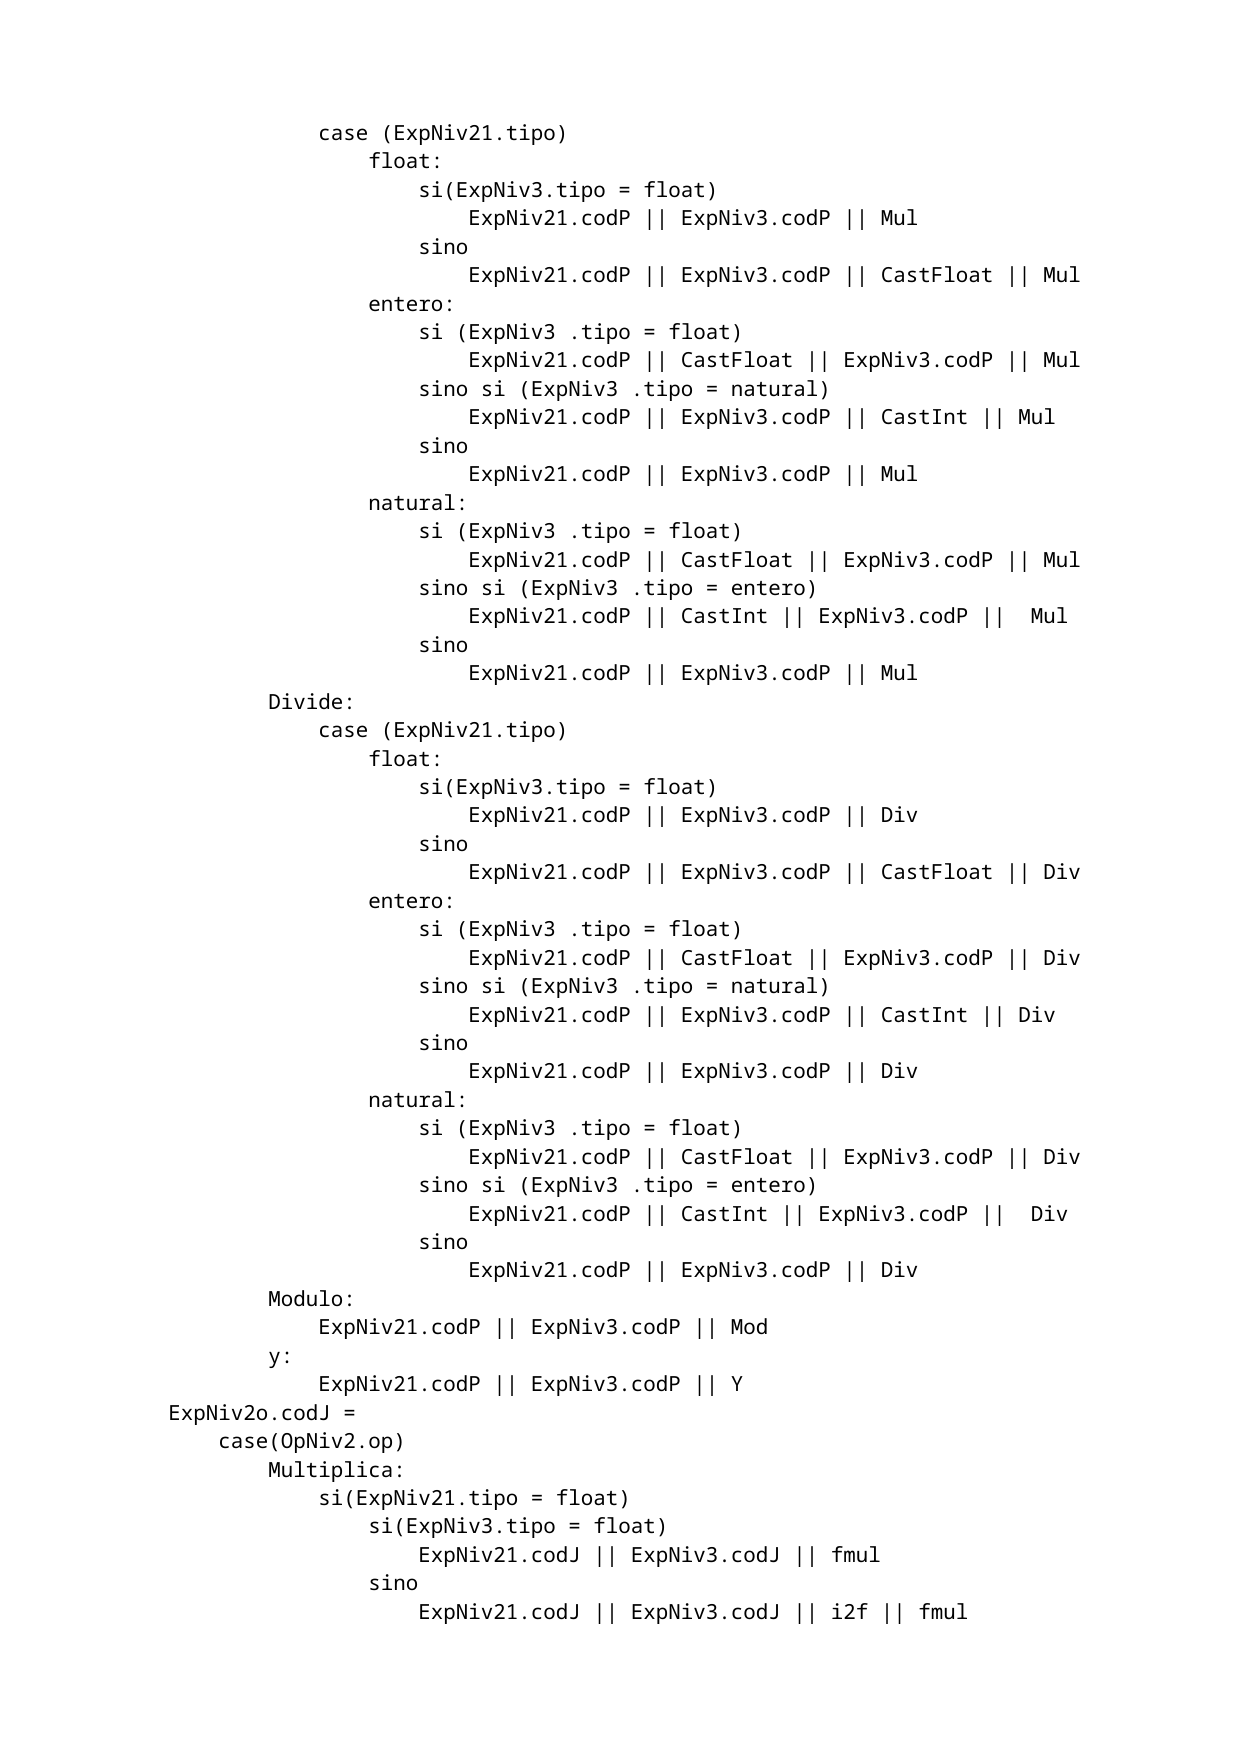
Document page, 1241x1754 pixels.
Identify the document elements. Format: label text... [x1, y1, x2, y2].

text case (ExpNiv21.tipo) [118, 715, 1122, 744]
text si(ExpNiv3.tipo = float) [118, 175, 1122, 203]
text ExpNiv21.codP || ExpNiv3.codP || Div [118, 1057, 1122, 1085]
text ExpNiv21.codP || ExpNiv3.codP || Y [118, 1369, 1122, 1398]
text ExpNiv21.codP || ExpNiv3.codP || CastInt || Mul [118, 402, 1122, 431]
text si (ExpNiv3 .tipo = float) [118, 1113, 1122, 1142]
text case(OpNiv2.op) [118, 1426, 1122, 1455]
text natural: [118, 488, 1122, 516]
text ExpNiv21.codP || ExpNiv3.codP || Div [118, 801, 1122, 829]
text sino [118, 232, 1122, 260]
text sino [118, 829, 1122, 857]
text si(ExpNiv21.tipo = float) [118, 1483, 1122, 1512]
text sino [118, 1227, 1122, 1256]
text ExpNiv21.codJ || ExpNiv3.codJ || i2f || fmul [118, 1597, 1122, 1625]
text ExpNiv21.codP || CastFloat || ExpNiv3.codP || Mul [118, 545, 1122, 573]
text ExpNiv21.codP || ExpNiv3.codP || Mul [118, 203, 1122, 232]
text ExpNiv21.codP || ExpNiv3.codP || CastInt || Div [118, 1000, 1122, 1028]
text float: [118, 147, 1122, 175]
text ExpNiv21.codP || CastInt || ExpNiv3.codP || Div [118, 1199, 1122, 1227]
text Modulo: [118, 1284, 1122, 1312]
text ExpNiv21.codP || ExpNiv3.codP || CastFloat || Mul [118, 260, 1122, 289]
text Multiplica: [118, 1455, 1122, 1483]
text natural: [118, 1085, 1122, 1113]
text sino [118, 1568, 1122, 1597]
text ExpNiv21.codP || ExpNiv3.codP || Mul [118, 459, 1122, 488]
text ExpNiv21.codJ || ExpNiv3.codJ || fmul [118, 1540, 1122, 1568]
text ExpNiv2o.codJ = [118, 1398, 1122, 1426]
text Divide: [118, 687, 1122, 715]
text ExpNiv21.codP || ExpNiv3.codP || Mod [118, 1312, 1122, 1341]
text sino [118, 1028, 1122, 1057]
text y: [118, 1341, 1122, 1369]
text si (ExpNiv3 .tipo = float) [118, 516, 1122, 545]
text sino si (ExpNiv3 .tipo = natural) [118, 971, 1122, 1000]
text sino [118, 431, 1122, 459]
text sino si (ExpNiv3 .tipo = natural) [118, 374, 1122, 402]
text ExpNiv21.codP || ExpNiv3.codP || Mul [118, 658, 1122, 687]
text float: [118, 744, 1122, 772]
text case (ExpNiv21.tipo) [118, 118, 1122, 147]
text entero: [118, 289, 1122, 317]
text ExpNiv21.codP || CastInt || ExpNiv3.codP || Mul [118, 602, 1122, 630]
text entero: [118, 886, 1122, 914]
text sino si (ExpNiv3 .tipo = entero) [118, 1170, 1122, 1199]
text sino [118, 630, 1122, 658]
text ExpNiv21.codP || CastFloat || ExpNiv3.codP || Mul [118, 346, 1122, 374]
text ExpNiv21.codP || ExpNiv3.codP || Div [118, 1256, 1122, 1284]
text si (ExpNiv3 .tipo = float) [118, 914, 1122, 943]
text sino si (ExpNiv3 .tipo = entero) [118, 573, 1122, 602]
text si(ExpNiv3.tipo = float) [118, 1512, 1122, 1540]
text si(ExpNiv3.tipo = float) [118, 772, 1122, 801]
text si (ExpNiv3 .tipo = float) [118, 317, 1122, 346]
text ExpNiv21.codP || ExpNiv3.codP || CastFloat || Div [118, 857, 1122, 886]
text ExpNiv21.codP || CastFloat || ExpNiv3.codP || Div [118, 1142, 1122, 1170]
text ExpNiv21.codP || CastFloat || ExpNiv3.codP || Div [118, 943, 1122, 971]
